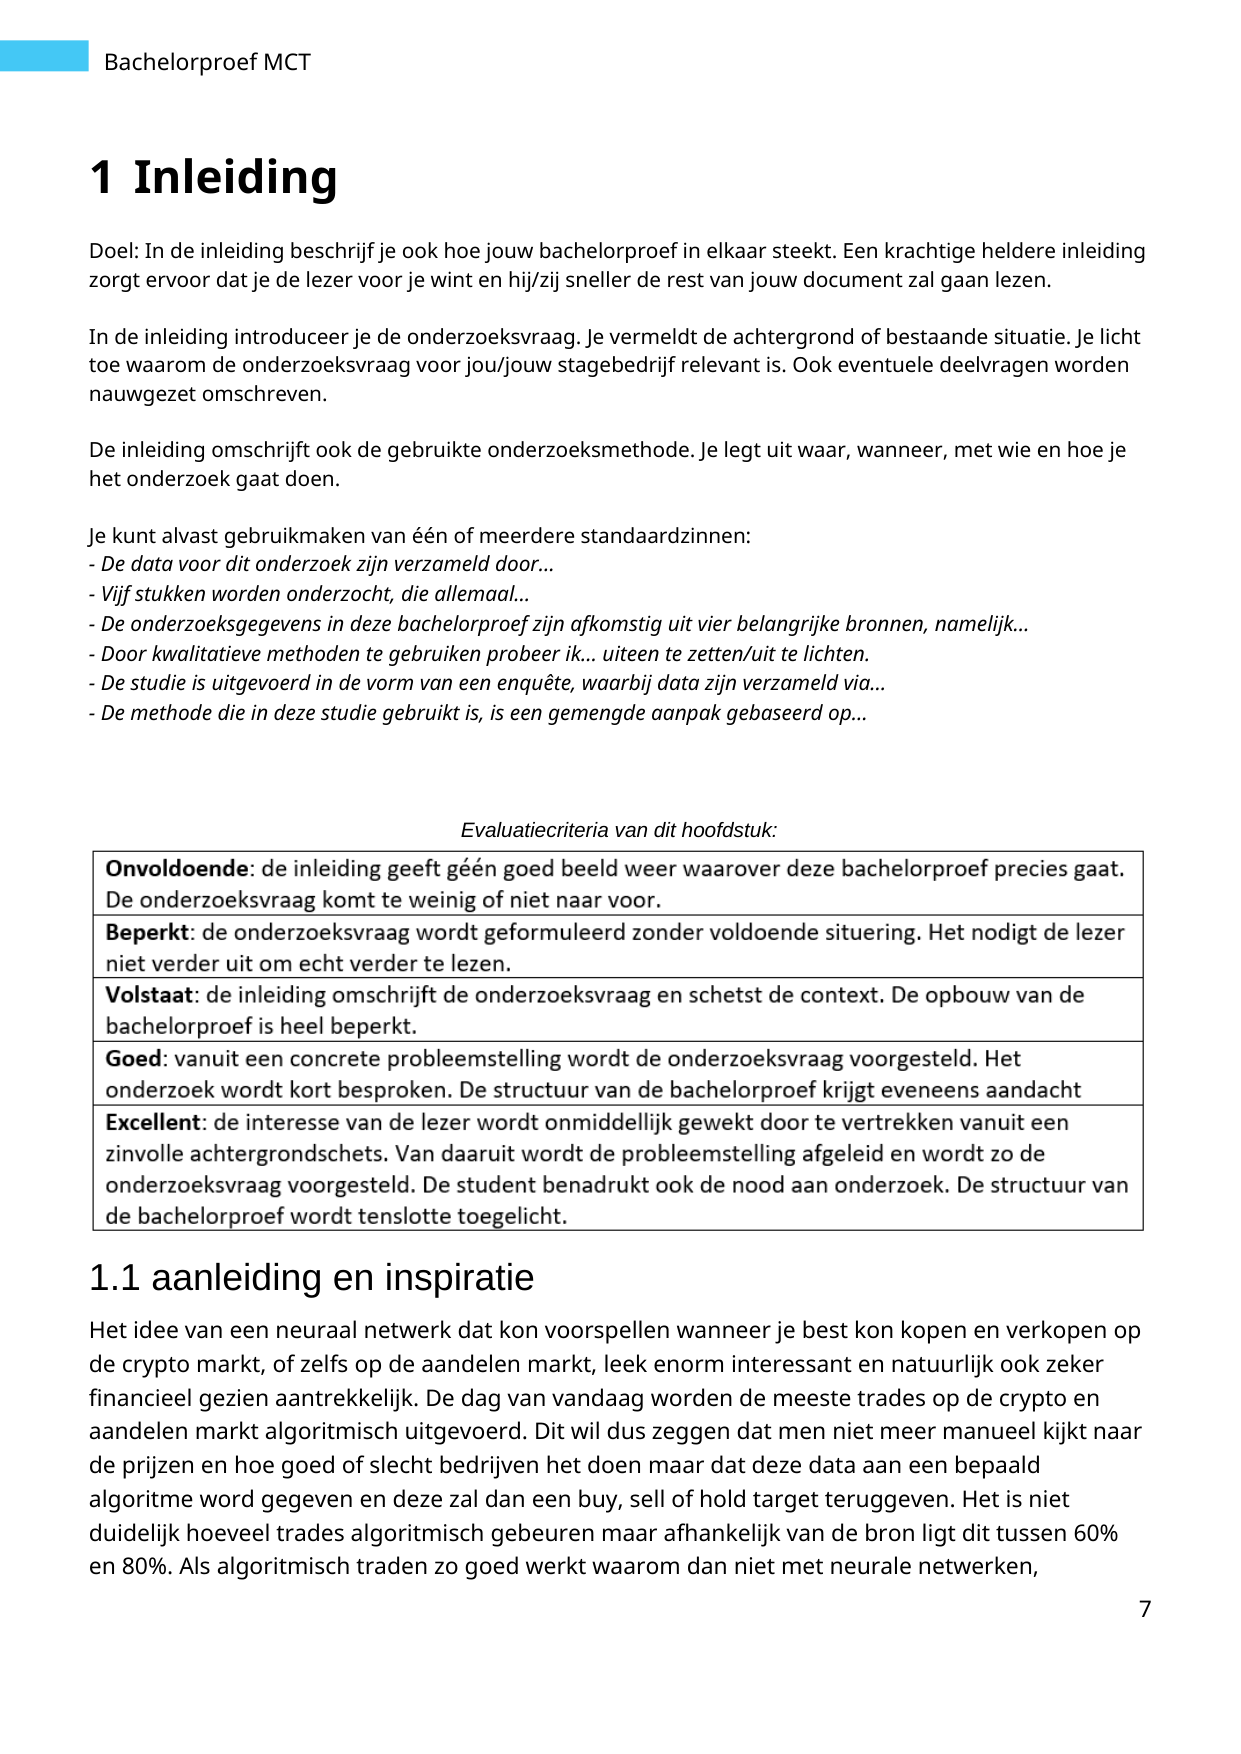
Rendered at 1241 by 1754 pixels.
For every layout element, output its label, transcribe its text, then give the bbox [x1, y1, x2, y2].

text - De studie is uitgevoerd in de vorm van een enquête, waarbij data zijn verzameld via… [89, 668, 1152, 697]
subtitle Evaluatiecriteria van dit hoofdstuk: [89, 773, 1152, 845]
text - Door kwalitatieve methoden te gebruiken probeer ik… uiteen te zetten/uit te lichten. [89, 639, 1152, 667]
text In de inleiding introduceer je de onderzoeksvraag. Je vermeldt de achtergrond of bestaande situatie. Je licht toe waarom de onderzoeksvraag voor jou/jouw stagebedrijf relevant is. Ook eventuele deelvragen worden nauwgezet omschreven. [89, 322, 1152, 407]
text Het idee van een neuraal netwerk dat kon voorspellen wanneer je best kon kopen en verkopen op de crypto markt, of zelfs op de aandelen markt, leek enorm interessant en natuurlijk ook zeker financieel gezien aantrekkelijk. De dag van vandaag worden de meeste trades op de crypto en aandelen markt algoritmisch uitgevoerd. Dit wil dus zeggen dat men niet meer manueel kijkt naar de prijzen en hoe goed of slecht bedrijven het doen maar dat deze data aan een bepaald algoritme word gegeven en deze zal dan een buy, sell of hold target teruggeven. Het is niet duidelijk hoeveel trades algoritmisch gebeuren maar afhankelijk van de bron ligt dit tussen 60% en 80%. Als algoritmisch traden zo goed werkt waarom dan niet met neurale netwerken, [89, 1314, 1152, 1582]
text - De data voor dit onderzoek zijn verzameld door… [89, 549, 1152, 578]
picture [88, 845, 1152, 1239]
subtitle 1.1 aanleiding en inspiratie [89, 1255, 1152, 1298]
text Doel: In de inleiding beschrijf je ook hoe jouw bachelorproef in elkaar steekt. Een krachtige heldere inleiding zorgt ervoor dat je de lezer voor je wint en hij/zij sneller de rest van jouw document zal gaan lezen. [89, 237, 1152, 293]
subtitle Inleiding [89, 144, 1152, 207]
text - Vijf stukken worden onderzocht, die allemaal… [89, 579, 1152, 608]
text Je kunt alvast gebruikmaken van één of meerdere standaardzinnen: [89, 521, 1152, 549]
text - De methode die in deze studie gebruikt is, is een gemengde aanpak gebaseerd op… [89, 698, 1152, 727]
text De inleiding omschrijft ook de gebruikte onderzoeksmethode. Je legt uit waar, wanneer, met wie en hoe je het onderzoek gaat doen. [89, 436, 1152, 492]
text - De onderzoeksgegevens in deze bachelorproef zijn afkomstig uit vier belangrijke bronnen, namelijk… [89, 609, 1152, 637]
